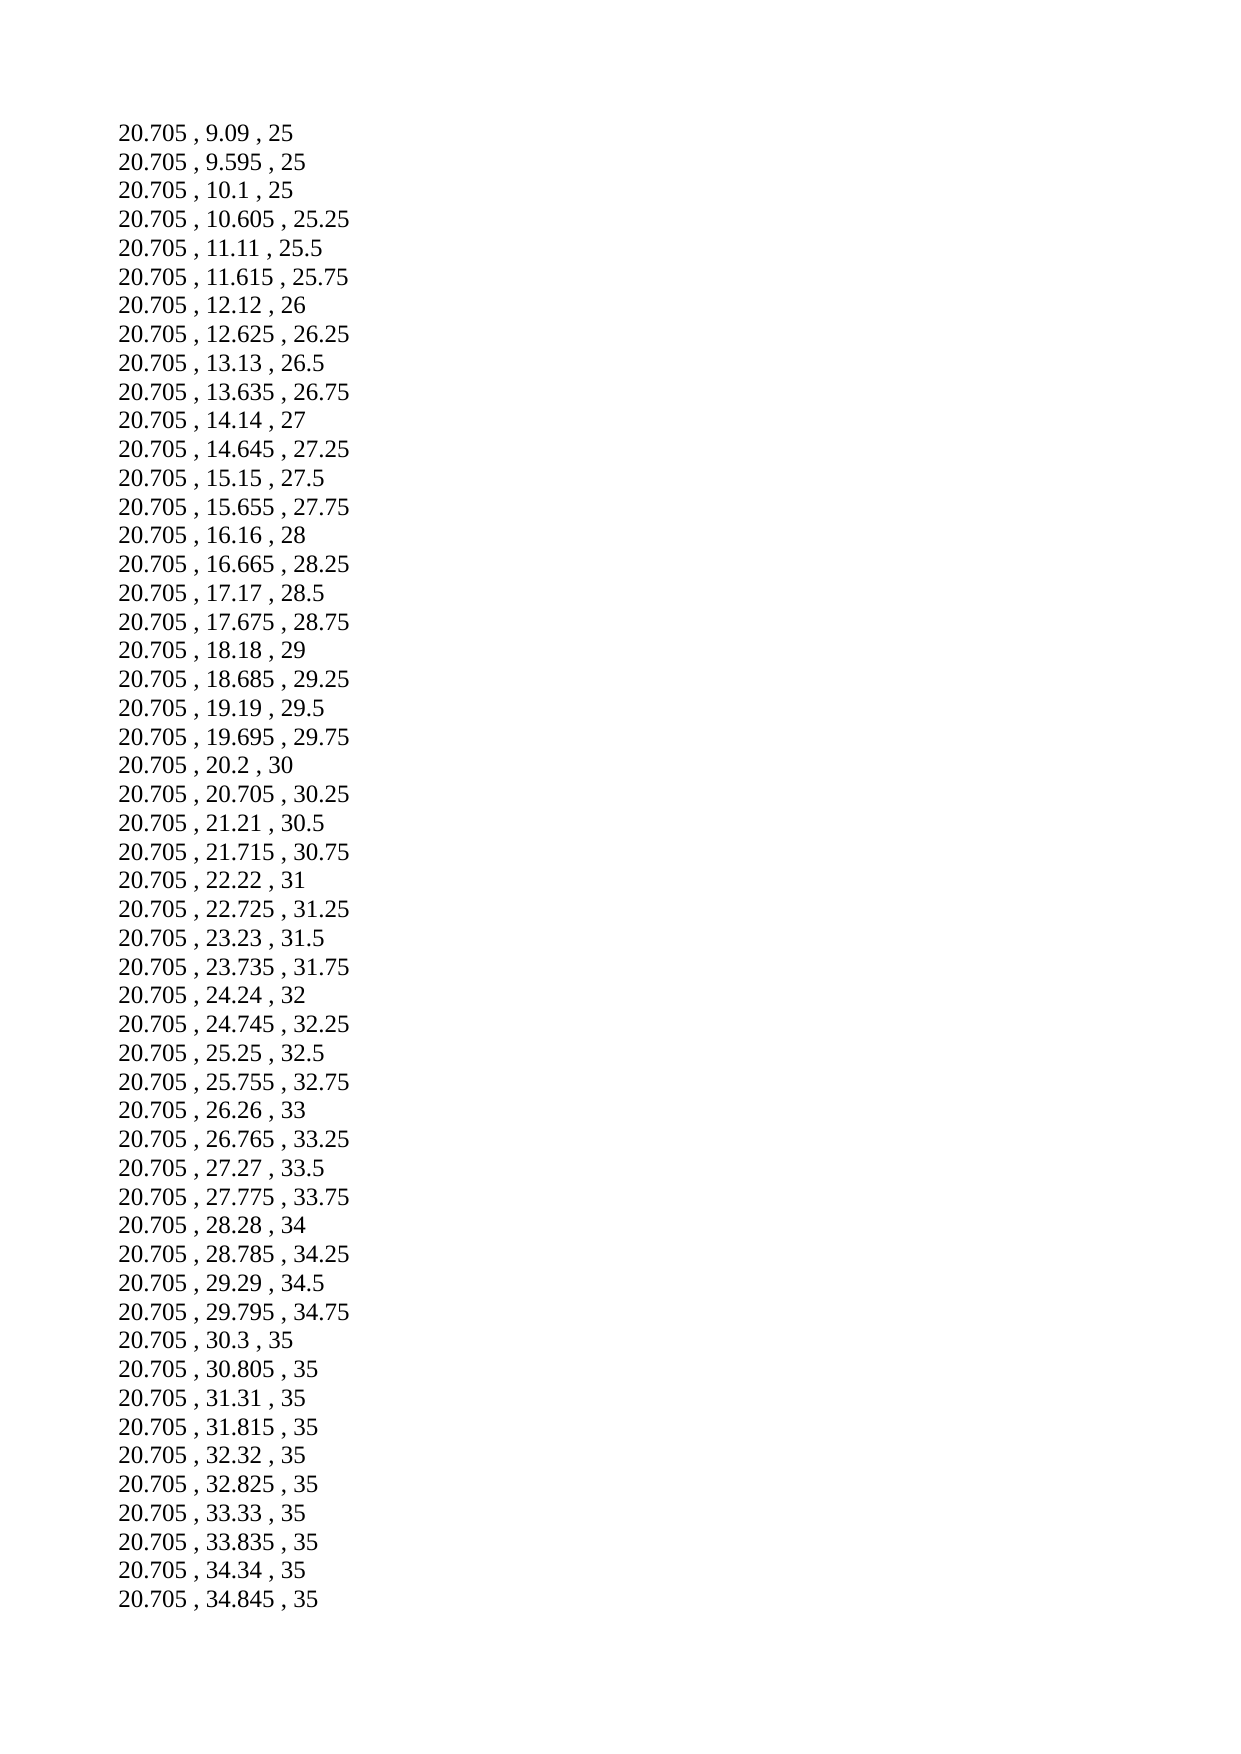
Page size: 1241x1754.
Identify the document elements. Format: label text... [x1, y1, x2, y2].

text 20.705 , 27.775 , 33.75 [118, 1182, 1122, 1211]
text 20.705 , 9.09 , 25 [118, 118, 1122, 147]
text 20.705 , 12.12 , 26 [118, 291, 1122, 319]
text 20.705 , 33.835 , 35 [118, 1527, 1122, 1556]
text 20.705 , 22.22 , 31 [118, 866, 1122, 894]
text 20.705 , 11.11 , 25.5 [118, 233, 1122, 262]
text 20.705 , 32.32 , 35 [118, 1441, 1122, 1469]
text 20.705 , 12.625 , 26.25 [118, 319, 1122, 348]
text 20.705 , 13.635 , 26.75 [118, 377, 1122, 406]
text 20.705 , 10.605 , 25.25 [118, 204, 1122, 233]
text 20.705 , 28.785 , 34.25 [118, 1239, 1122, 1268]
text 20.705 , 14.645 , 27.25 [118, 434, 1122, 463]
text 20.705 , 15.655 , 27.75 [118, 492, 1122, 521]
text 20.705 , 9.595 , 25 [118, 147, 1122, 176]
text 20.705 , 13.13 , 26.5 [118, 348, 1122, 377]
text 20.705 , 16.665 , 28.25 [118, 549, 1122, 578]
text 20.705 , 24.24 , 32 [118, 981, 1122, 1009]
text 20.705 , 30.3 , 35 [118, 1326, 1122, 1354]
text 20.705 , 32.825 , 35 [118, 1469, 1122, 1498]
text 20.705 , 23.23 , 31.5 [118, 923, 1122, 952]
text 20.705 , 31.31 , 35 [118, 1383, 1122, 1412]
text 20.705 , 34.34 , 35 [118, 1556, 1122, 1584]
text 20.705 , 25.25 , 32.5 [118, 1038, 1122, 1067]
text 20.705 , 22.725 , 31.25 [118, 894, 1122, 923]
text 20.705 , 14.14 , 27 [118, 406, 1122, 434]
text 20.705 , 18.18 , 29 [118, 636, 1122, 664]
text 20.705 , 34.845 , 35 [118, 1584, 1122, 1613]
text 20.705 , 20.2 , 30 [118, 751, 1122, 779]
text 20.705 , 20.705 , 30.25 [118, 779, 1122, 808]
text 20.705 , 27.27 , 33.5 [118, 1153, 1122, 1182]
text 20.705 , 31.815 , 35 [118, 1412, 1122, 1441]
text 20.705 , 33.33 , 35 [118, 1498, 1122, 1527]
text 20.705 , 23.735 , 31.75 [118, 952, 1122, 981]
text 20.705 , 26.26 , 33 [118, 1096, 1122, 1124]
text 20.705 , 19.695 , 29.75 [118, 722, 1122, 751]
text 20.705 , 17.675 , 28.75 [118, 607, 1122, 636]
text 20.705 , 16.16 , 28 [118, 521, 1122, 549]
text 20.705 , 18.685 , 29.25 [118, 664, 1122, 693]
text 20.705 , 17.17 , 28.5 [118, 578, 1122, 607]
text 20.705 , 24.745 , 32.25 [118, 1009, 1122, 1038]
text 20.705 , 19.19 , 29.5 [118, 693, 1122, 722]
text 20.705 , 30.805 , 35 [118, 1354, 1122, 1383]
text 20.705 , 10.1 , 25 [118, 176, 1122, 204]
text 20.705 , 28.28 , 34 [118, 1211, 1122, 1239]
text 20.705 , 29.29 , 34.5 [118, 1268, 1122, 1297]
text 20.705 , 15.15 , 27.5 [118, 463, 1122, 492]
text 20.705 , 21.715 , 30.75 [118, 837, 1122, 866]
text 20.705 , 25.755 , 32.75 [118, 1067, 1122, 1096]
text 20.705 , 11.615 , 25.75 [118, 262, 1122, 291]
text 20.705 , 26.765 , 33.25 [118, 1124, 1122, 1153]
text 20.705 , 29.795 , 34.75 [118, 1297, 1122, 1326]
text 20.705 , 21.21 , 30.5 [118, 808, 1122, 837]
